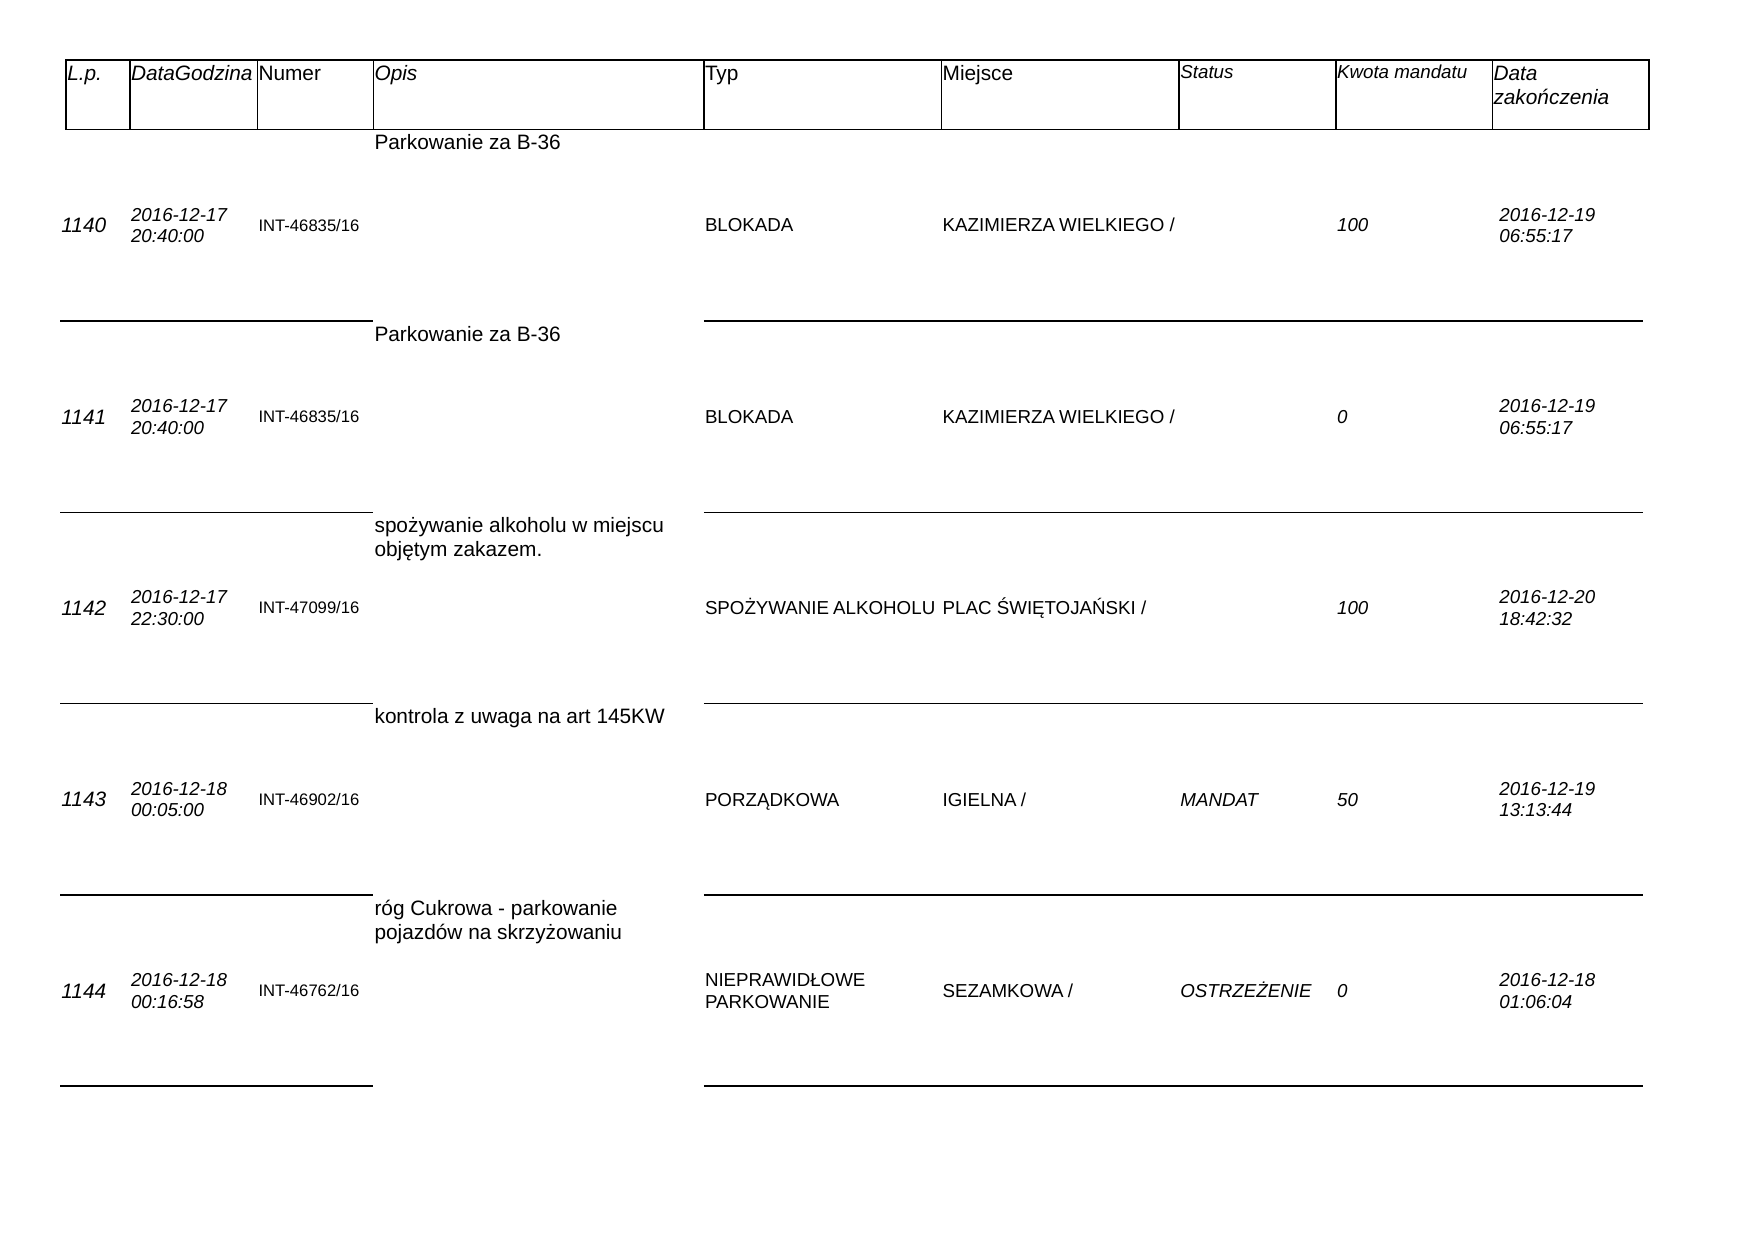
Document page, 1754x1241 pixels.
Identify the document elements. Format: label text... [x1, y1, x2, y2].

table_cell PORZĄDKOWA [704, 704, 941, 894]
table_cell 1143 [60, 704, 130, 894]
table_cell 1141 [60, 322, 130, 511]
table_header Kwota mandatu [1337, 61, 1492, 129]
table_cell 1140 [60, 129, 130, 320]
table_cell [1643, 511, 1649, 703]
table_cell 100 [1336, 513, 1498, 703]
table_cell 50 [1336, 704, 1498, 894]
table_cell IGIELNA / [941, 704, 1179, 894]
table_cell Parkowanie za B-36 [373, 130, 704, 320]
table_cell 1144 [60, 896, 130, 1085]
table_header L.p. [67, 61, 129, 129]
table_cell 2016-12-19 06:55:17 [1498, 322, 1643, 511]
table_cell [1179, 322, 1336, 511]
table_cell MANDAT [1179, 704, 1336, 894]
table_header Numer [258, 61, 373, 129]
table_cell 2016-12-18 00:16:58 [130, 896, 257, 1085]
table_cell [1179, 513, 1336, 703]
table_header Status [1180, 61, 1335, 129]
table_cell INT-46902/16 [257, 704, 373, 894]
table_cell PLAC ŚWIĘTOJAŃSKI / [941, 513, 1179, 703]
table_cell róg Cukrowa - parkowanie pojazdów na skrzyżowaniu [373, 894, 704, 1085]
table_cell BLOKADA [704, 130, 941, 320]
table_cell INT-47099/16 [257, 513, 373, 703]
table_header Data zakończenia [1493, 61, 1648, 129]
table_header Opis [374, 61, 703, 129]
table_cell 1142 [60, 513, 130, 703]
table_cell [1643, 130, 1649, 320]
table_cell kontrola z uwaga na art 145KW [373, 703, 704, 894]
table_cell 2016-12-17 22:30:00 [130, 513, 257, 703]
table_cell KAZIMIERZA WIELKIEGO / [941, 322, 1179, 511]
table_cell Parkowanie za B-36 [373, 320, 704, 511]
table_cell INT-46835/16 [257, 130, 373, 320]
table_cell 2016-12-19 13:13:44 [1498, 704, 1643, 894]
table_cell 0 [1336, 896, 1498, 1085]
table_cell BLOKADA [704, 322, 941, 511]
table_cell 2016-12-20 18:42:32 [1498, 513, 1643, 703]
table_header Miejsce [942, 61, 1178, 129]
table_cell 2016-12-18 01:06:04 [1498, 896, 1643, 1085]
table_cell spożywanie alkoholu w miejscu objętym zakazem. [373, 511, 704, 703]
table_cell 2016-12-18 00:05:00 [130, 704, 257, 894]
table_cell 100 [1336, 130, 1498, 320]
table_cell [1643, 320, 1649, 511]
table_header Typ [705, 61, 941, 129]
table_cell INT-46835/16 [257, 322, 373, 511]
table_cell 2016-12-17 20:40:00 [130, 130, 257, 320]
table_header DataGodzina [131, 61, 257, 129]
table_cell NIEPRAWIDŁOWE PARKOWANIE [704, 896, 941, 1085]
table_cell [1643, 894, 1649, 1085]
table_header [60, 59, 65, 129]
table_cell OSTRZEŻENIE [1179, 896, 1336, 1085]
table_cell KAZIMIERZA WIELKIEGO / [941, 130, 1179, 320]
table_cell [1643, 703, 1649, 894]
table_cell SPOŻYWANIE ALKOHOLU [704, 513, 941, 703]
table_cell 2016-12-17 20:40:00 [130, 322, 257, 511]
table_cell 2016-12-19 06:55:17 [1498, 130, 1643, 320]
table_cell 0 [1336, 322, 1498, 511]
table_cell [1179, 130, 1336, 320]
table_cell SEZAMKOWA / [941, 896, 1179, 1085]
table_cell INT-46762/16 [257, 896, 373, 1085]
